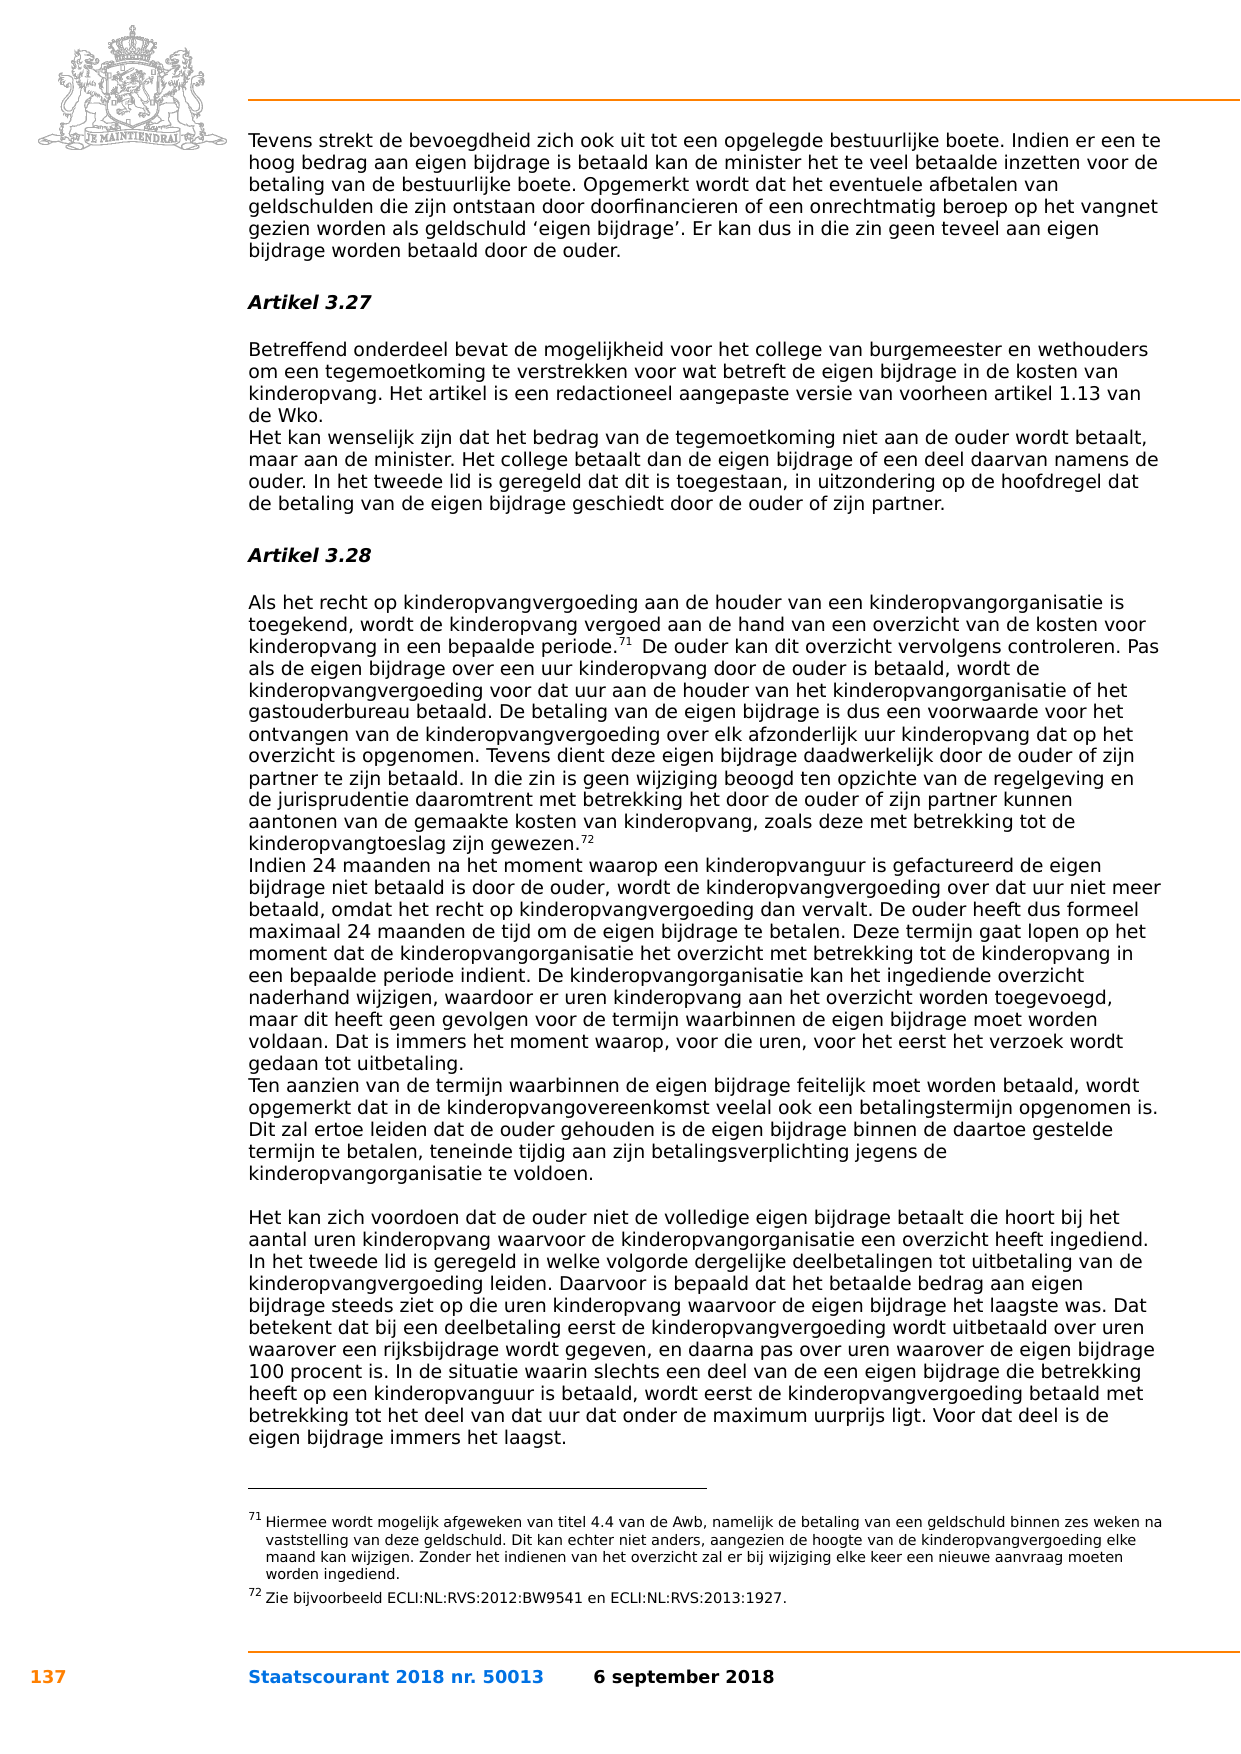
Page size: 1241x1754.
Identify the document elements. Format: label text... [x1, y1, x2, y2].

text Hiermee wordt mogelijk afgeweken van titel 4.4 van de Awb, namelijk de betaling van een geldschuld binnen zes weken na vaststelling van deze geldschuld. Dit kan echter niet anders, aangezien de hoogte van de kinderopvangvergoeding elke maand kan wijzigen. Zonder het indienen van het overzicht zal er bij wijziging elke keer een nieuwe aanvraag moeten worden ingediend. [248, 1510, 1163, 1583]
text Het kan wenselijk zijn dat het bedrag van de tegemoetkoming niet aan de ouder wordt betaalt, maar aan de minister. Het college betaalt dan de eigen bijdrage of een deel daarvan namens de ouder. In het tweede lid is geregeld dat dit is toegestaan, in uitzondering op de hoofdregel dat de betaling van de eigen bijdrage geschiedt door de ouder of zijn partner. [248, 427, 1163, 514]
text Tevens strekt de bevoegdheid zich ook uit tot een opgelegde bestuurlijke boete. Indien er een te hoog bedrag aan eigen bijdrage is betaald kan de minister het te veel betaalde inzetten voor de betaling van de bestuurlijke boete. Opgemerkt wordt dat het eventuele afbetalen van geldschulden die zijn ontstaan door doorfinancieren of een onrechtmatig beroep op het vangnet gezien worden als geldschuld ‘eigen bijdrage’. Er kan dus in die zin geen teveel aan eigen bijdrage worden betaald door de ouder. [248, 130, 1163, 262]
text Als het recht op kinderopvangvergoeding aan de houder van een kinderopvangorganisatie is toegekend, wordt de kinderopvang vergoed aan de hand van een overzicht van de kosten voor kinderopvang in een bepaalde periode. De ouder kan dit overzicht vervolgens controleren. Pas als de eigen bijdrage over een uur kinderopvang door de ouder is betaald, wordt de kinderopvangvergoeding voor dat uur aan de houder van het kinderopvangorganisatie of het gastouderbureau betaald. De betaling van de eigen bijdrage is dus een voorwaarde voor het ontvangen van de kinderopvangvergoeding over elk afzonderlijk uur kinderopvang dat op het overzicht is opgenomen. Tevens dient deze eigen bijdrage daadwerkelijk door de ouder of zijn partner te zijn betaald. In die zin is geen wijziging beoogd ten opzichte van de regelgeving en de jurisprudentie daaromtrent met betrekking het door de ouder of zijn partner kunnen aantonen van de gemaakte kosten van kinderopvang, zoals deze met betrekking tot de kinderopvangtoeslag zijn gewezen. [248, 592, 1163, 855]
text Betreffend onderdeel bevat de mogelijkheid voor het college van burgemeester en wethouders om een tegemoetkoming te verstrekken voor wat betreft de eigen bijdrage in de kosten van kinderopvang. Het artikel is een redactioneel aangepaste versie van voorheen artikel 1.13 van de Wko. [248, 339, 1163, 427]
subtitle Artikel 3.28 [248, 544, 1163, 567]
text Het kan zich voordoen dat de ouder niet de volledige eigen bijdrage betaalt die hoort bij het aantal uren kinderopvang waarvoor de kinderopvangorganisatie een overzicht heeft ingediend. In het tweede lid is geregeld in welke volgorde dergelijke deelbetalingen tot uitbetaling van de kinderopvangvergoeding leiden. Daarvoor is bepaald dat het betaalde bedrag aan eigen bijdrage steeds ziet op die uren kinderopvang waarvoor de eigen bijdrage het laagste was. Dat betekent dat bij een deelbetaling eerst de kinderopvangvergoeding wordt uitbetaald over uren waarover een rijksbijdrage wordt gegeven, en daarna pas over uren waarover de eigen bijdrage 100 procent is. In de situatie waarin slechts een deel van de een eigen bijdrage die betrekking heeft op een kinderopvanguur is betaald, wordt eerst de kinderopvangvergoeding betaald met betrekking tot het deel van dat uur dat onder de maximum uurprijs ligt. Voor dat deel is de eigen bijdrage immers het laagst. [248, 1207, 1163, 1449]
text Zie bijvoorbeeld ECLI:NL:RVS:2012:BW9541 en ECLI:NL:RVS:2013:1927. [248, 1586, 1163, 1608]
picture [38, 25, 227, 150]
text Indien 24 maanden na het moment waarop een kinderopvanguur is gefactureerd de eigen bijdrage niet betaald is door de ouder, wordt de kinderopvangvergoeding over dat uur niet meer betaald, omdat het recht op kinderopvangvergoeding dan vervalt. De ouder heeft dus formeel maximaal 24 maanden de tijd om de eigen bijdrage te betalen. Deze termijn gaat lopen op het moment dat de kinderopvangorganisatie het overzicht met betrekking tot de kinderopvang in een bepaalde periode indient. De kinderopvangorganisatie kan het ingediende overzicht naderhand wijzigen, waardoor er uren kinderopvang aan het overzicht worden toegevoegd, maar dit heeft geen gevolgen voor de termijn waarbinnen de eigen bijdrage moet worden voldaan. Dat is immers het moment waarop, voor die uren, voor het eerst het verzoek wordt gedaan tot uitbetaling. [248, 855, 1163, 1075]
subtitle Artikel 3.27 [248, 292, 1163, 314]
text Ten aanzien van de termijn waarbinnen de eigen bijdrage feitelijk moet worden betaald, wordt opgemerkt dat in de kinderopvangovereenkomst veelal ook een betalingstermijn opgenomen is. Dit zal ertoe leiden dat de ouder gehouden is de eigen bijdrage binnen de daartoe gestelde termijn te betalen, teneinde tijdig aan zijn betalingsverplichting jegens de kinderopvangorganisatie te voldoen. [248, 1075, 1163, 1185]
